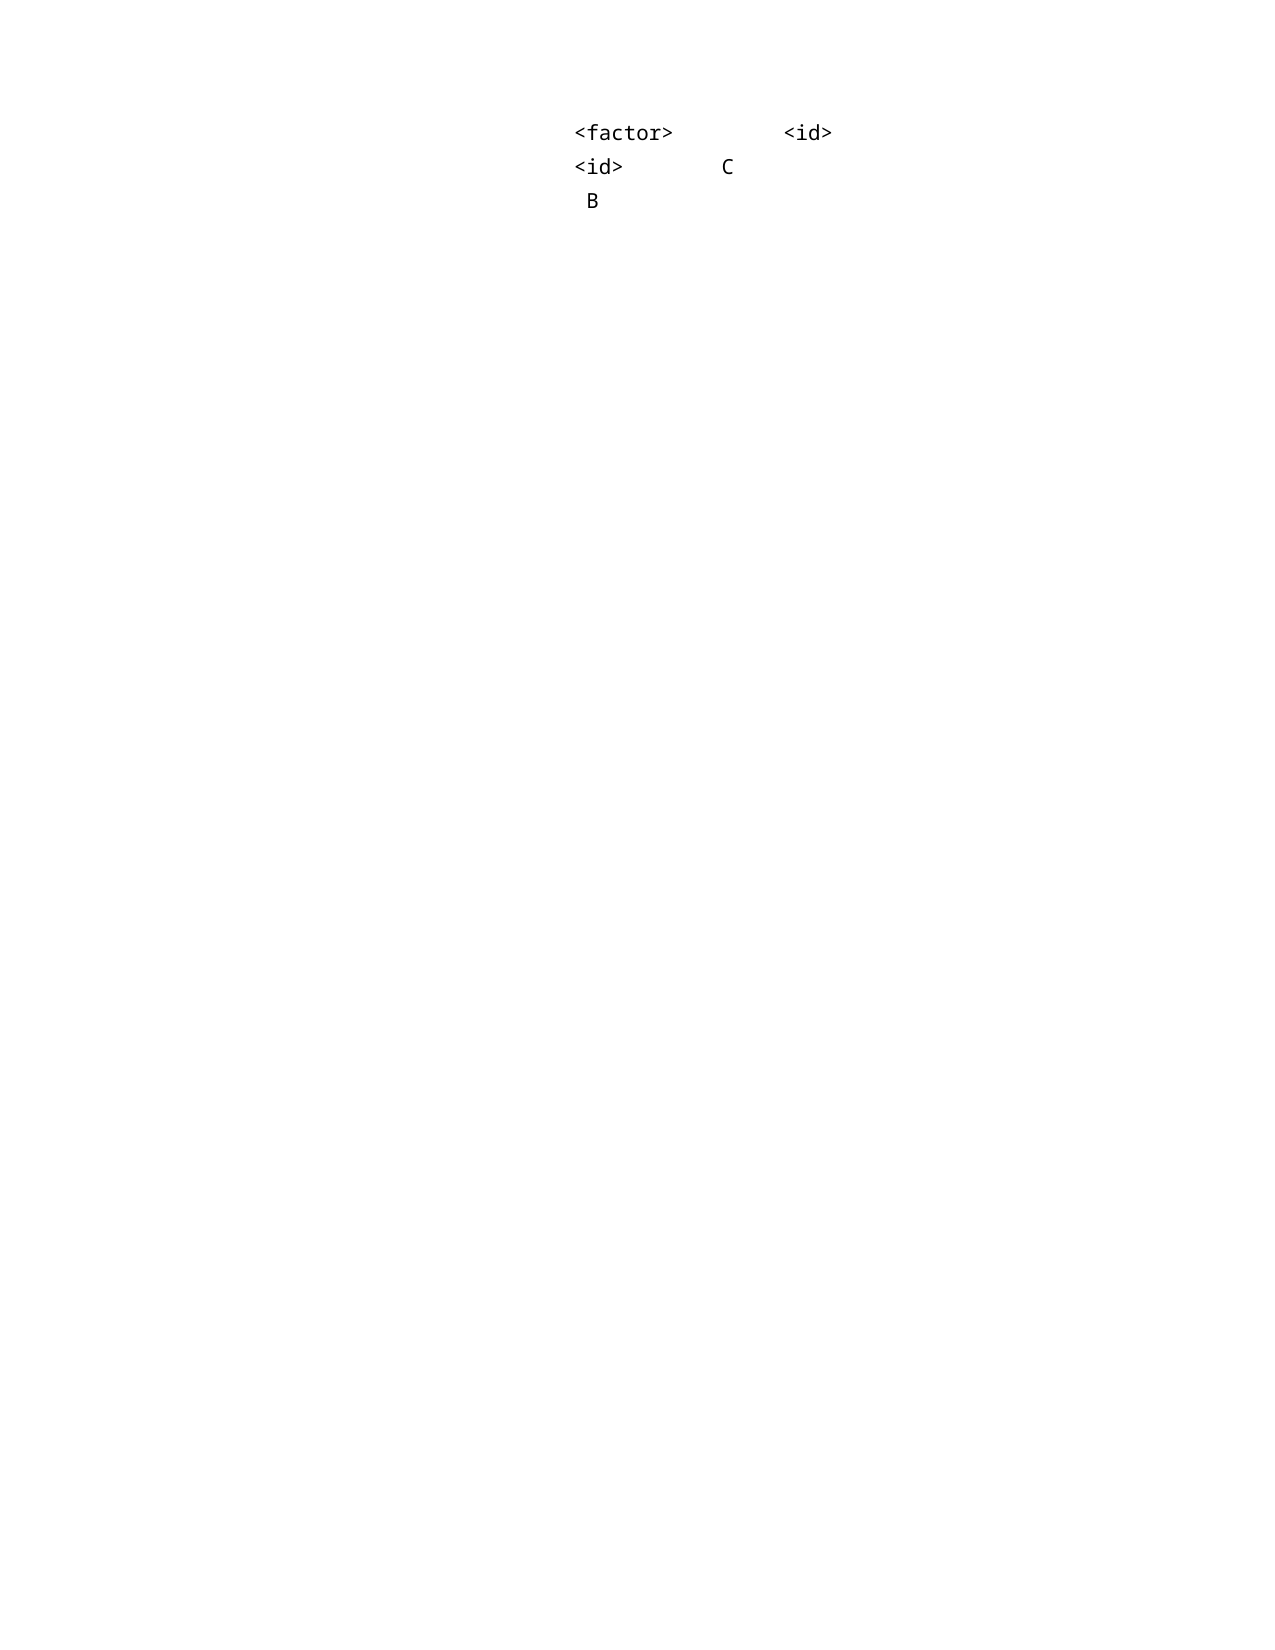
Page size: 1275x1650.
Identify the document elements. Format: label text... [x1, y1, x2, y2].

list <factor> <id> <id> C B [162, 118, 1157, 306]
